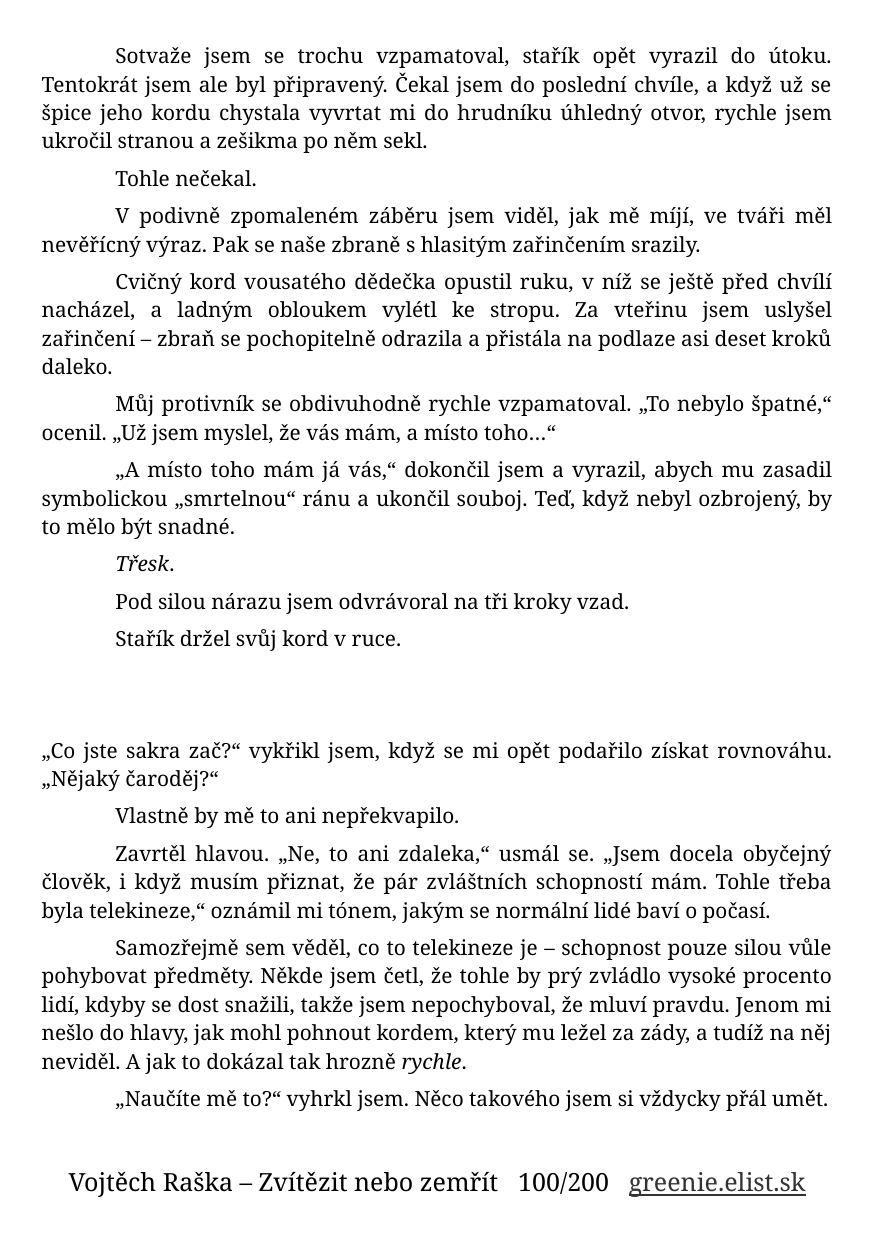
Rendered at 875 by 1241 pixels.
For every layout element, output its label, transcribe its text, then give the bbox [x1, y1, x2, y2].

text Stařík držel svůj kord v ruce. [41, 624, 833, 652]
text Vlastně by mě to ani nepřekvapilo. [41, 802, 833, 830]
text Cvičný kord vousatého dědečka opustil ruku, v níž se ještě před chvílí nacházel, a ladným obloukem vylétl ke stropu. Za vteřinu jsem uslyšel zařinčení – zbraň se pochopitelně odrazila a přistála na podlaze asi deset kroků daleko. [41, 267, 833, 381]
text Pod silou nárazu jsem odvrávoral na tři kroky vzad. [41, 587, 833, 615]
text Samozřejmě sem věděl, co to telekineze je – schopnost pouze silou vůle pohybovat předměty. Někde jsem četl, že tohle by prý zvládlo vysoké procento lidí, kdyby se dost snažili, takže jsem nepochyboval, že mluví pravdu. Jenom mi nešlo do hlavy, jak mohl pohnout kordem, který mu ležel za zády, a tudíž na něj neviděl. A jak to dokázal tak hrozně rychle. [41, 933, 833, 1075]
text Třesk. [41, 549, 833, 578]
text „Co jste sakra zač?“ vykřikl jsem, když se mi opět podařilo získat rovnováhu. „Nějaký čaroděj?“ [41, 736, 833, 793]
text Tohle nečekal. [41, 164, 833, 192]
text V podivně zpomaleném záběru jsem viděl, jak mě míjí, ve tváři měl nevěřícný výraz. Pak se naše zbraně s hlasitým zařinčením srazily. [41, 201, 833, 258]
text Můj protivník se obdivuhodně rychle vzpamatoval. „To nebylo špatné,“ ocenil. „Už jsem myslel, že vás mám, a místo toho…“ [41, 389, 833, 446]
text „Naučíte mě to?“ vyhrkl jsem. Něco takového jsem si vždycky přál umět. [41, 1084, 833, 1113]
text Zavrtěl hlavou. „Ne, to ani zdaleka,“ usmál se. „Jsem docela obyčejný člověk, i když musím přiznat, že pár zvláštních schopností mám. Tohle třeba byla telekineze,“ oznámil mi tónem, jakým se normální lidé baví o počasí. [41, 839, 833, 924]
text „A místo toho mám já vás,“ dokončil jsem a vyrazil, abych mu zasadil symbolickou „smrtelnou“ ránu a ukončil souboj. Teď, když nebyl ozbrojený, by to mělo být snadné. [41, 455, 833, 541]
text Sotvaže jsem se trochu vzpamatoval, stařík opět vyrazil do útoku. Tentokrát jsem ale byl připravený. Čekal jsem do poslední chvíle, a když už se špice jeho kordu chystala vyvrtat mi do hrudníku úhledný otvor, rychle jsem ukročil stranou a zešikma po něm sekl. [41, 41, 833, 155]
